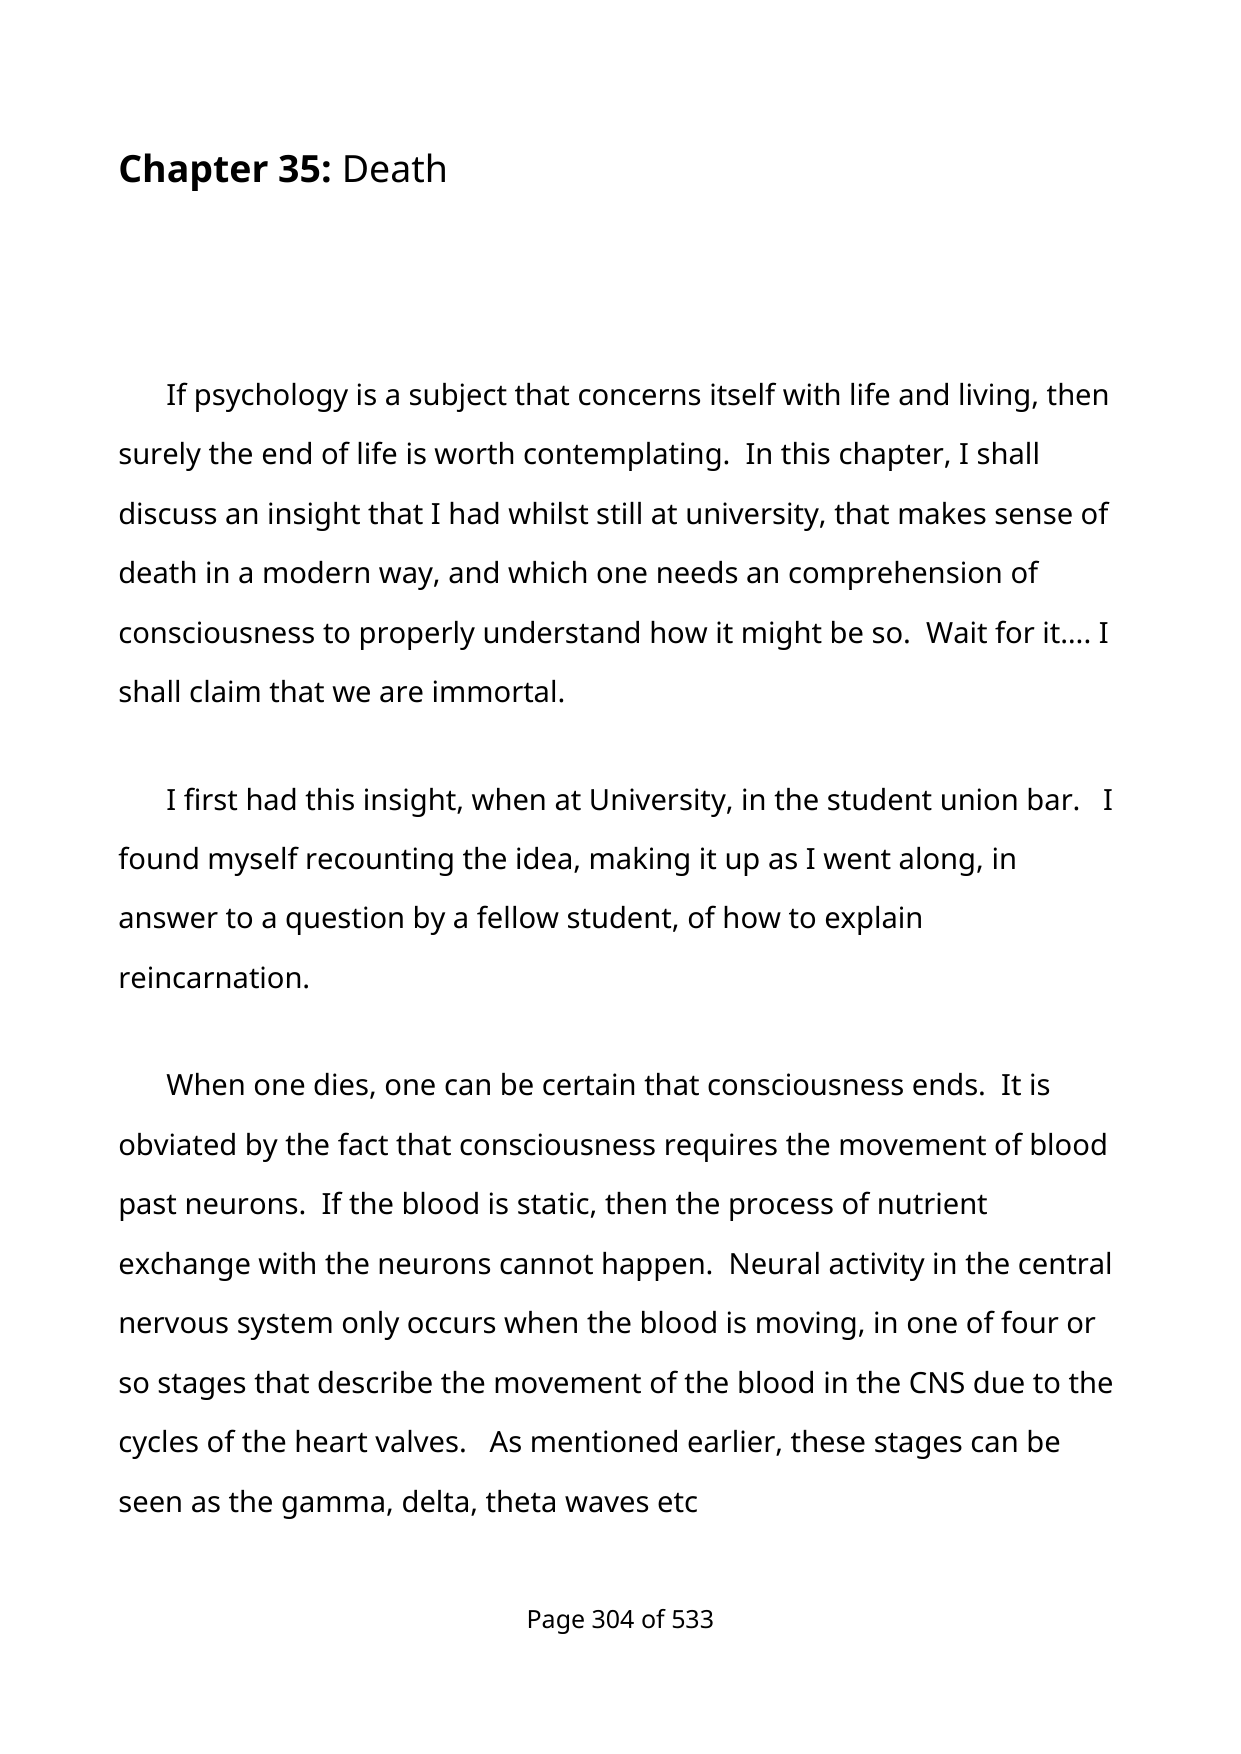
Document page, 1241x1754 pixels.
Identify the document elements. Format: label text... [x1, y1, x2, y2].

text Chapter 35: Death [118, 142, 1122, 193]
text I first had this insight, when at University, in the student union bar. I found myself recounting the idea, making it up as I went along, in answer to a question by a fellow student, of how to explain reincarnation. [118, 779, 1122, 997]
text If psychology is a subject that concerns itself with life and living, then surely the end of life is worth contemplating. In this chapter, I shall discuss an insight that I had whilst still at university, that makes sense of death in a modern way, and which one needs an comprehension of consciousness to properly understand how it might be so. Wait for it…. I shall claim that we are immortal. [118, 374, 1122, 711]
text When one dies, one can be certain that consciousness ends. It is obviated by the fact that consciousness requires the movement of blood past neurons. If the blood is static, then the process of nutrient exchange with the neurons cannot happen. Neural activity in the central nervous system only occurs when the blood is moving, in one of four or so stages that describe the movement of the blood in the CNS due to the cycles of the heart valves. As mentioned earlier, these stages can be seen as the gamma, delta, theta waves etc [118, 1064, 1122, 1521]
